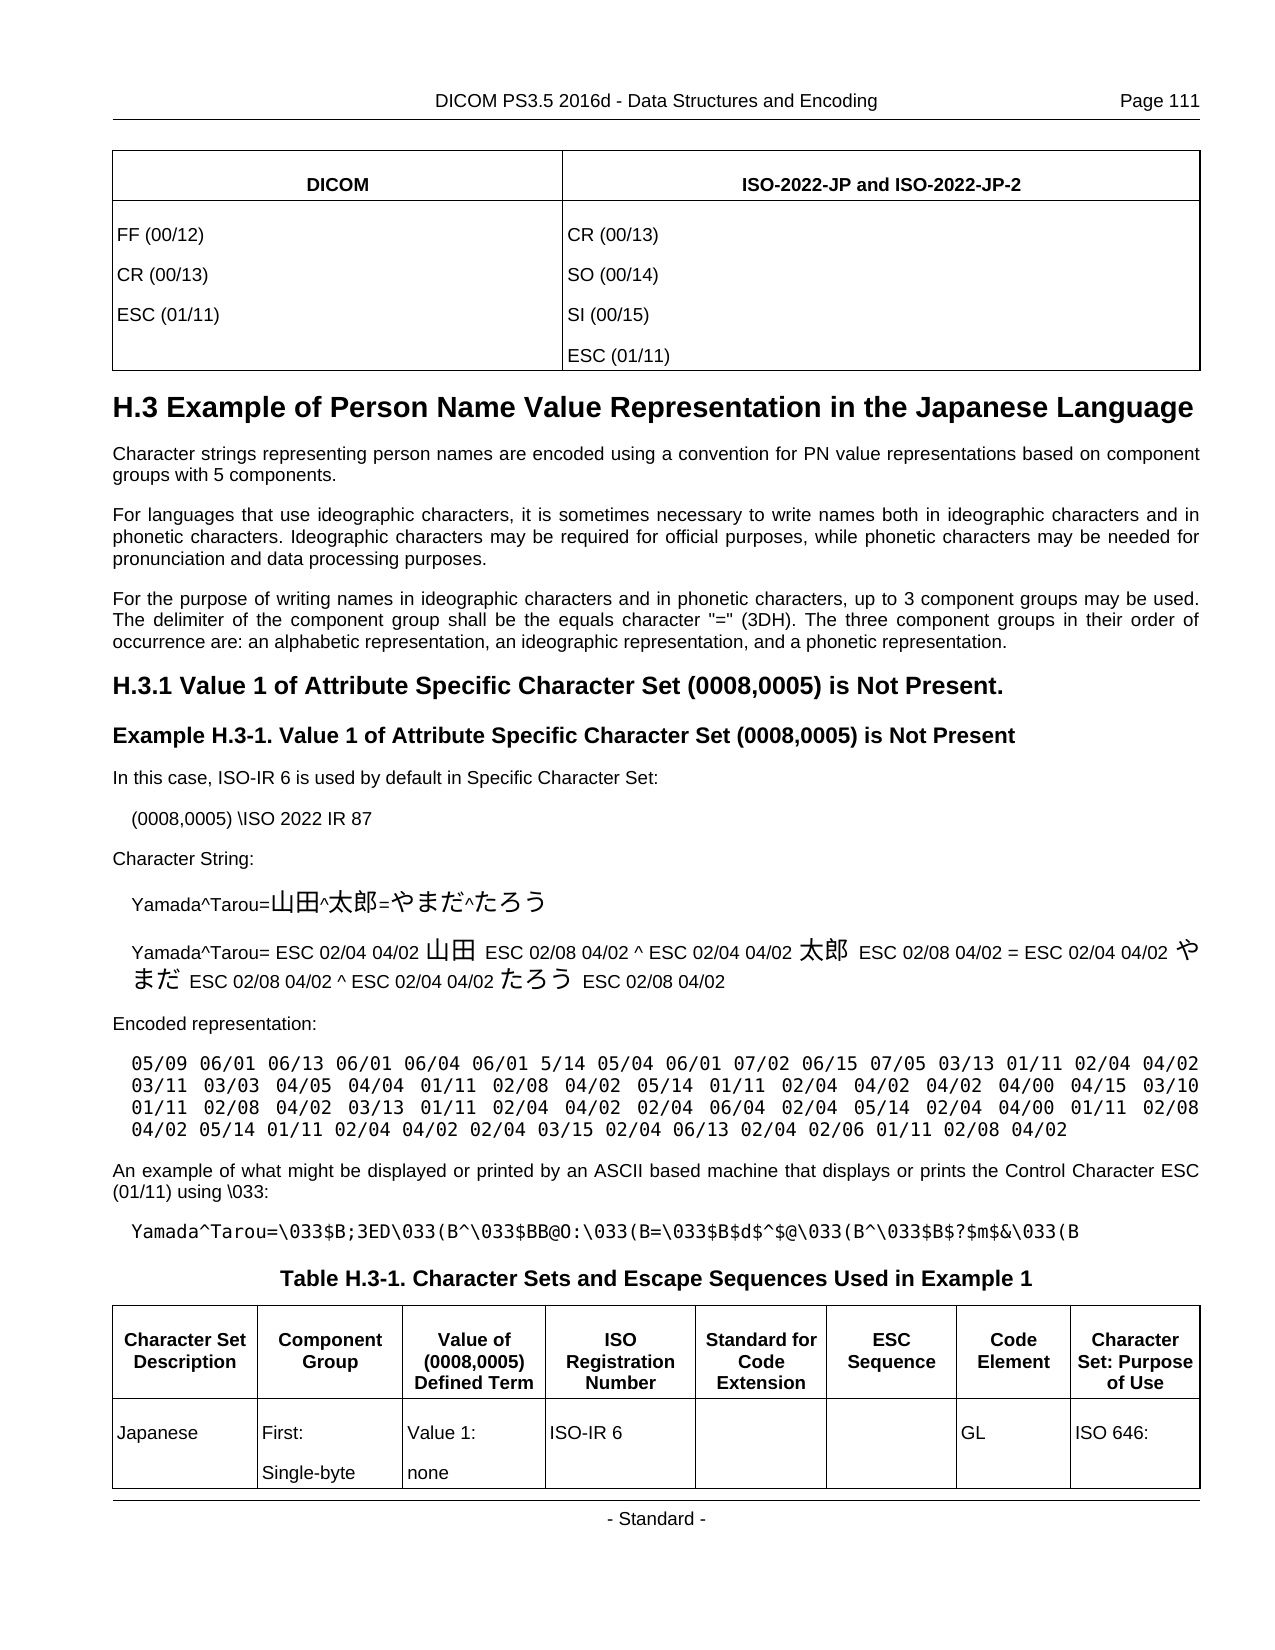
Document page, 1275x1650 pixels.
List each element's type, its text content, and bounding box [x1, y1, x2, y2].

text H.3 Example of Person Name Value Representation in the Japanese Language [112, 390, 1200, 424]
table_header ISO-2022-JP and ISO-2022-JP-2 [563, 151, 1199, 200]
table_cell FF (00/12) CR (00/13) ESC (01/11) [113, 201, 562, 370]
text H.3.1 Value 1 of Attribute Specific Character Set (0008,0005) is Not Present. [112, 671, 1200, 700]
text Yamada^Tarou=\033$B;3ED\033(B^\033$BB@O:\033(B=\033$B$d$^$@\033(B^\033$B$?$m$&\033(B [131, 1221, 1200, 1243]
table_header Code Element [957, 1306, 1070, 1398]
table_cell GL [957, 1399, 1070, 1488]
text 05/09 06/01 06/13 06/01 06/04 06/01 5/14 05/04 06/01 07/02 06/15 07/05 03/13 01/11 02/04 04/02 03/11 03/03 04/05 04/04 01/11 02/08 04/02 05/14 01/11 02/04 04/02 04/02 04/00 04/15 03/10 01/11 02/08 04/02 03/13 01/11 02/04 04/02 02/04 06/04 02/04 05/14 02/04 04/00 01/11 02/08 04/02 05/14 01/11 02/04 04/02 02/04 03/15 02/04 06/13 02/04 02/06 01/11 02/08 04/02 [131, 1053, 1200, 1141]
table_header Standard for Code Extension [696, 1306, 826, 1398]
table_cell ISO-IR 6 [546, 1399, 695, 1488]
table_header ESC Sequence [827, 1306, 956, 1398]
table_cell ISO 646: [1071, 1399, 1199, 1488]
text An example of what might be displayed or printed by an ASCII based machine that displays or prints the Control Character ESC (01/11) using \033: [112, 1159, 1200, 1203]
text Yamada^Tarou= ESC 02/04 04/02 山田 ESC 02/08 04/02 ^ ESC 02/04 04/02 太郎 ESC 02/08 04/02 = ESC 02/04 04/02 やまだ ESC 02/08 04/02 ^ ESC 02/04 04/02 たろう ESC 02/08 04/02 [131, 936, 1200, 994]
text For languages that use ideographic characters, it is sometimes necessary to write names both in ideographic characters and in phonetic characters. Ideographic characters may be required for official purposes, while phonetic characters may be needed for pronunciation and data processing purposes. [112, 504, 1200, 569]
text Character strings representing person names are encoded using a convention for PN value representations based on component groups with 5 components. [112, 442, 1200, 486]
text Yamada^Tarou=山田^太郎=やまだ^たろう [131, 888, 1200, 917]
table_header Value of (0008,0005) Defined Term [403, 1306, 545, 1398]
table_cell Value 1: none [403, 1399, 545, 1488]
text Example H.3-1. Value 1 of Attribute Specific Character Set (0008,0005) is Not Present [112, 722, 1200, 748]
table_header Character Set Description [113, 1306, 257, 1398]
table_cell [827, 1399, 956, 1488]
table_cell CR (00/13) SO (00/14) SI (00/15) ESC (01/11) [563, 201, 1199, 370]
table_cell First: Single-byte [258, 1399, 402, 1488]
table_cell [696, 1399, 826, 1488]
text In this case, ISO-IR 6 is used by default in Specific Character Set: [112, 767, 1200, 788]
table_header Character Set: Purpose of Use [1071, 1306, 1199, 1398]
text Character String: [112, 848, 1200, 869]
table_header DICOM [113, 151, 562, 200]
text For the purpose of writing names in ideographic characters and in phonetic characters, up to 3 component groups may be used. The delimiter of the component group shall be the equals character "=" (3DH). The three component groups in their order of occurrence are: an alphabetic representation, an ideographic representation, and a phonetic representation. [112, 588, 1200, 652]
text (0008,0005) \ISO 2022 IR 87 [131, 807, 1200, 829]
text Table H.3-1. Character Sets and Escape Sequences Used in Example 1 [112, 1266, 1200, 1292]
table_cell Japanese [113, 1399, 257, 1488]
text Encoded representation: [112, 1013, 1200, 1034]
table_header ISO Registration Number [546, 1306, 695, 1398]
table_header Component Group [258, 1306, 402, 1398]
